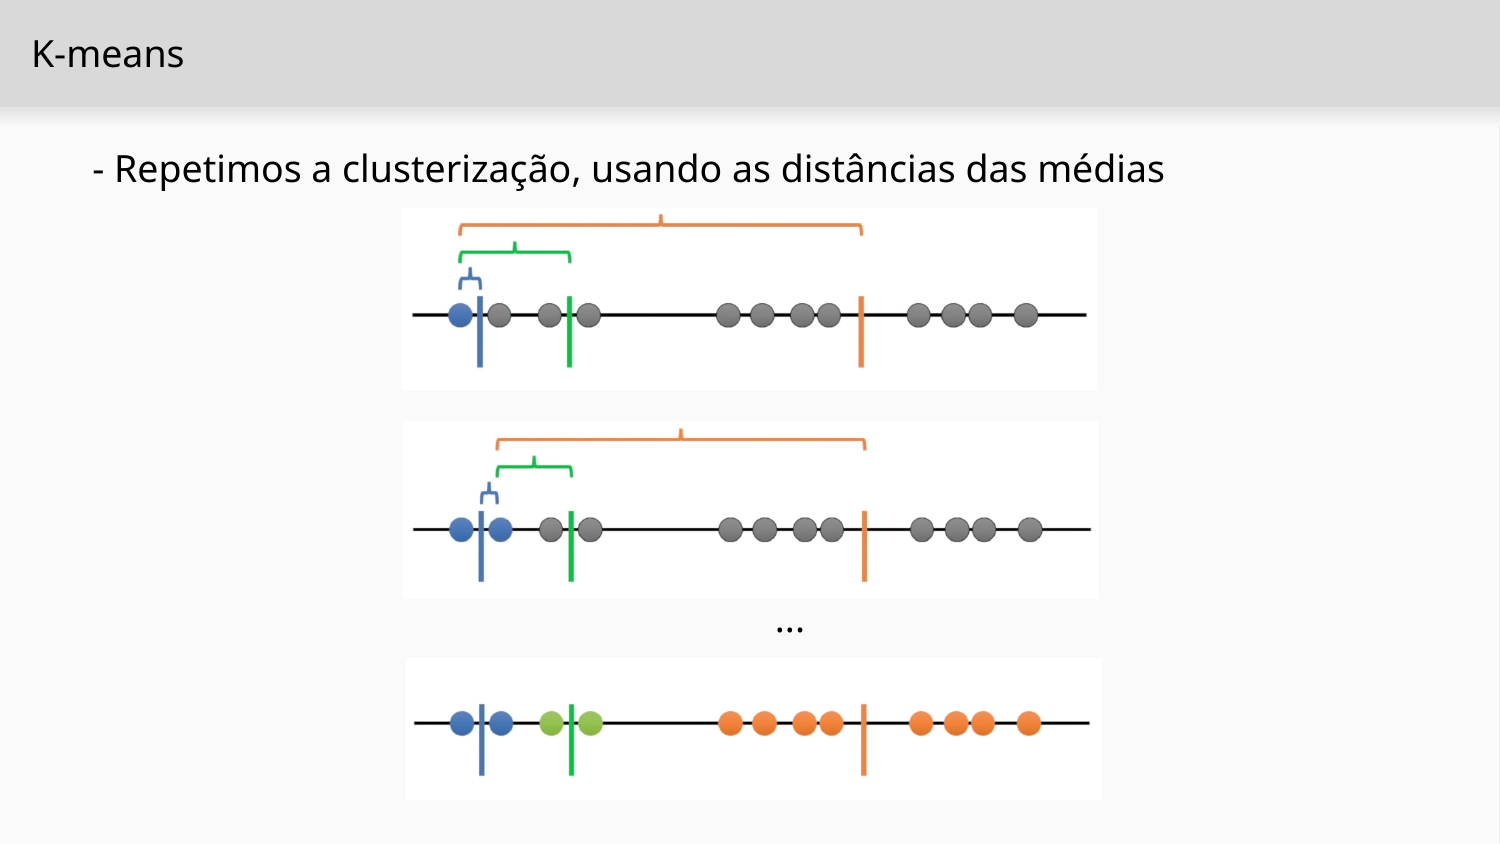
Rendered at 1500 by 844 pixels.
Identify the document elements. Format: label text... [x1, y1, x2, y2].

picture [401, 208, 1097, 390]
list - Repetimos a clusterização, usando as distâncias das médias ... [77, 129, 1422, 525]
picture [406, 658, 1102, 800]
picture [403, 421, 1098, 600]
title K-means [16, 2, 1464, 102]
